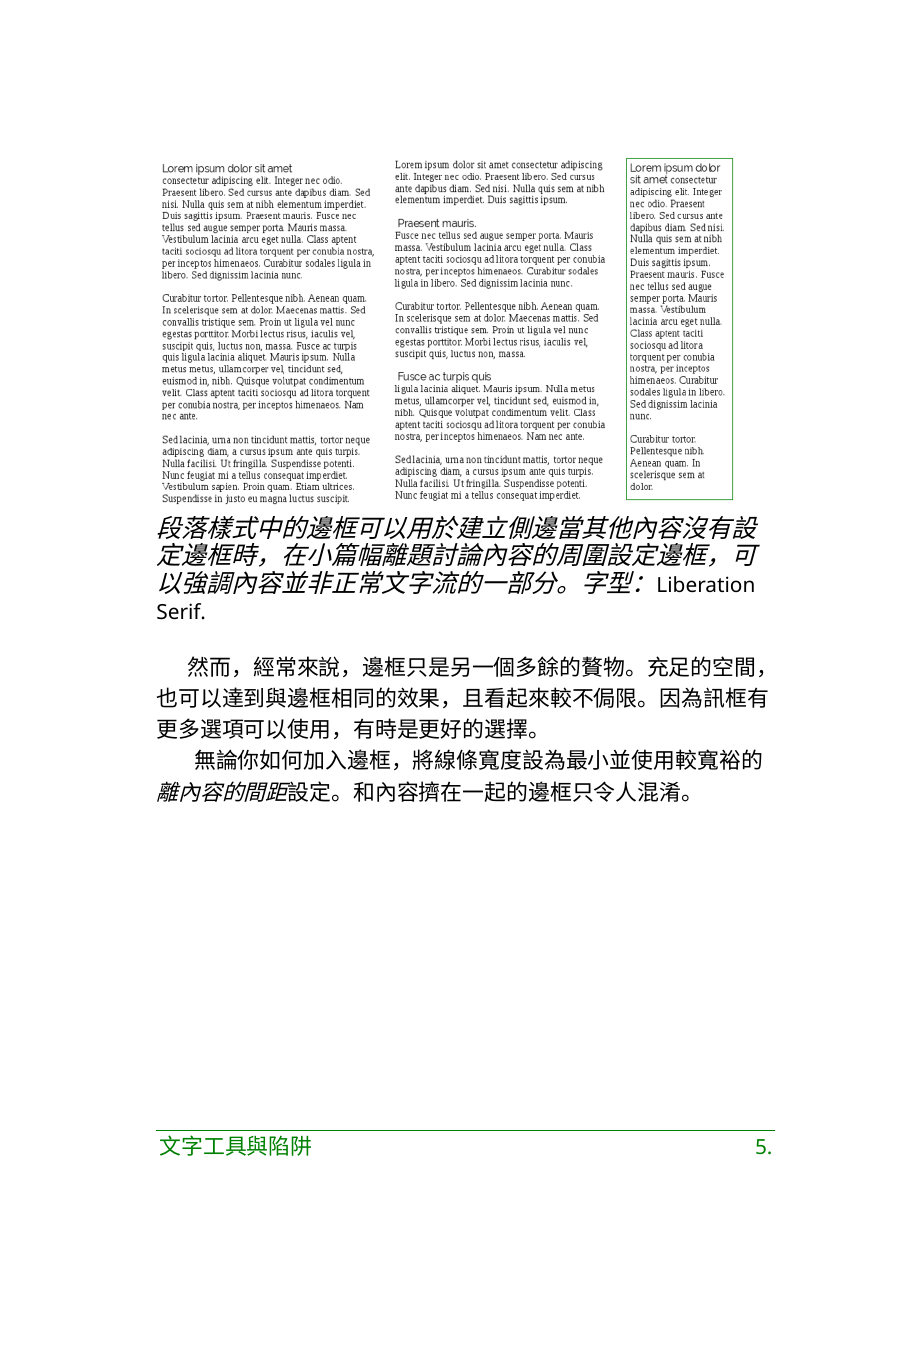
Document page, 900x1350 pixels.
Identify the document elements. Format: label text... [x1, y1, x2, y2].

table_header [156, 156, 775, 508]
text 無論你如何加入邊框，將線條寬度設為最小並使用較寬裕的離內容的間距設定。和內容擠在一起的邊框只令人混淆。 [156, 744, 775, 806]
table_cell 段落樣式中的邊框可以用於建立側邊當其他內容沒有設定邊框時，在小篇幅離題討論內容的周圍設定邊框，可以強調內容並非正常文字流的一部分。字型：Liberation Serif. [156, 508, 775, 634]
text 然而，經常來說，邊框只是另一個多餘的贅物。充足的空間，也可以達到與邊框相同的效果，且看起來較不侷限。因為訊框有更多選項可以使用，有時是更好的選擇。 [156, 650, 775, 744]
picture [156, 156, 740, 507]
